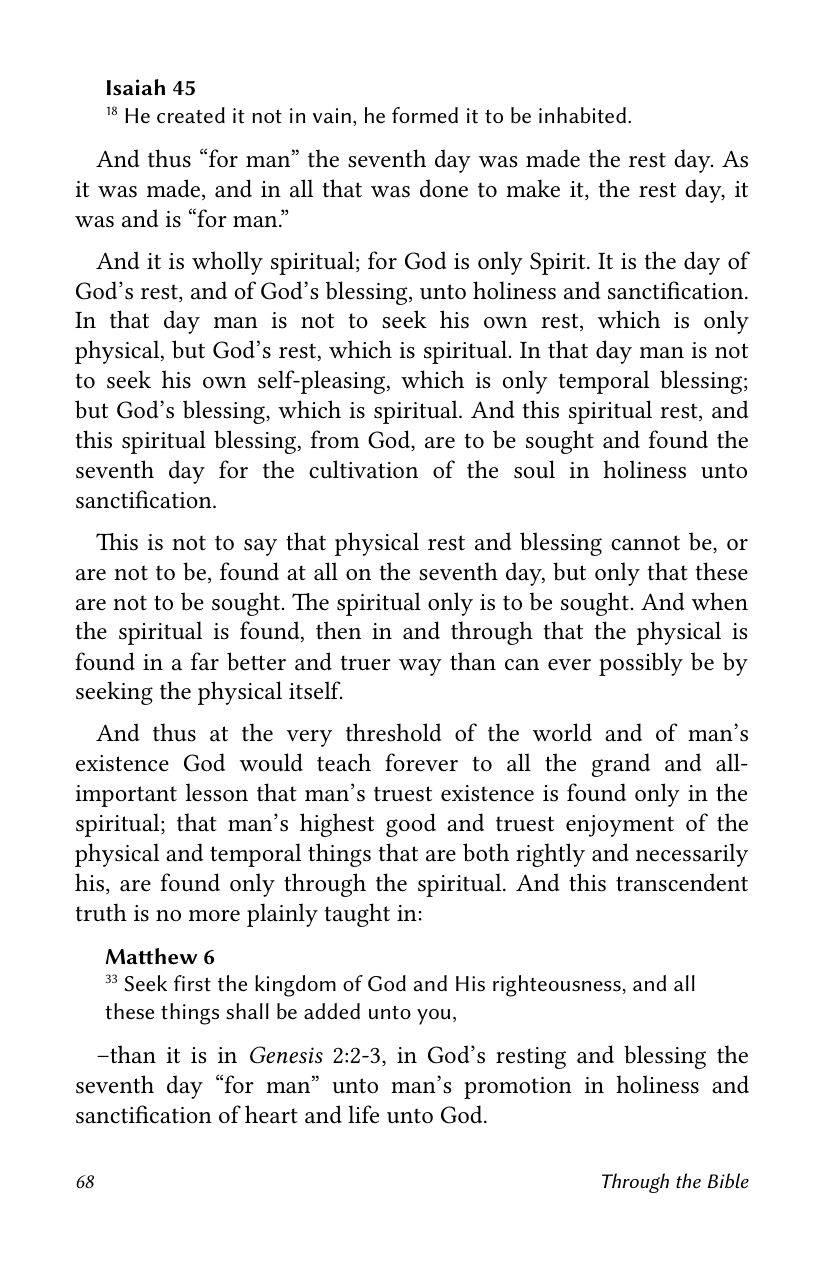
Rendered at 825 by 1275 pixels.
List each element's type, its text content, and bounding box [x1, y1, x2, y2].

text This is not to say that physical rest and blessing cannot be, or are not to be, found at all on the seventh day, but only that these are not to be sought. The spiritual only is to be sought. And when the spiritual is found, then in and through that the physical is found in a far better and truer way than can ever possibly be by seeking the physical itself. [75, 528, 750, 706]
text And thus at the very threshold of the world and of man’s existence God would teach forever to all the grand and all-important lesson that man’s truest existence is found only in the spiritual; that man’s highest good and truest enjoyment of the physical and temporal things that are both rightly and necessarily his, are found only through the spiritual. And this transcendent truth is no more plainly taught in: [75, 719, 750, 927]
text And it is wholly spiritual; for God is only Spirit. It is the day of God’s rest, and of God’s blessing, unto holiness and sanctification. In that day man is not to seek his own rest, which is only physical, but God’s rest, which is spiritual. In that day man is not to seek his own self-pleasing, which is only temporal blessing; but God’s blessing, which is spiritual. And this spiritual rest, and this spiritual blessing, from God, are to be sought and found the seventh day for the cultivation of the soul in holiness unto sanctification. [75, 247, 750, 514]
text Matthew 6 [105, 944, 750, 970]
text Isaiah 45 [105, 75, 750, 101]
text And thus “for man” the seventh day was made the rest day. As it was made, and in all that was done to make it, the rest day, it was and is “for man.” [75, 145, 750, 233]
text –than it is in Genesis 2:2-3, in God’s resting and blessing the seventh day “for man” unto man’s promotion in holiness and sanctification of heart and life unto God. [75, 1041, 750, 1129]
text 33 Seek first the kingdom of God and His righteousness, and all these things shall be added unto you, [105, 971, 720, 1025]
text 18 He created it not in vain, he formed it to be inhabited. [105, 103, 720, 129]
